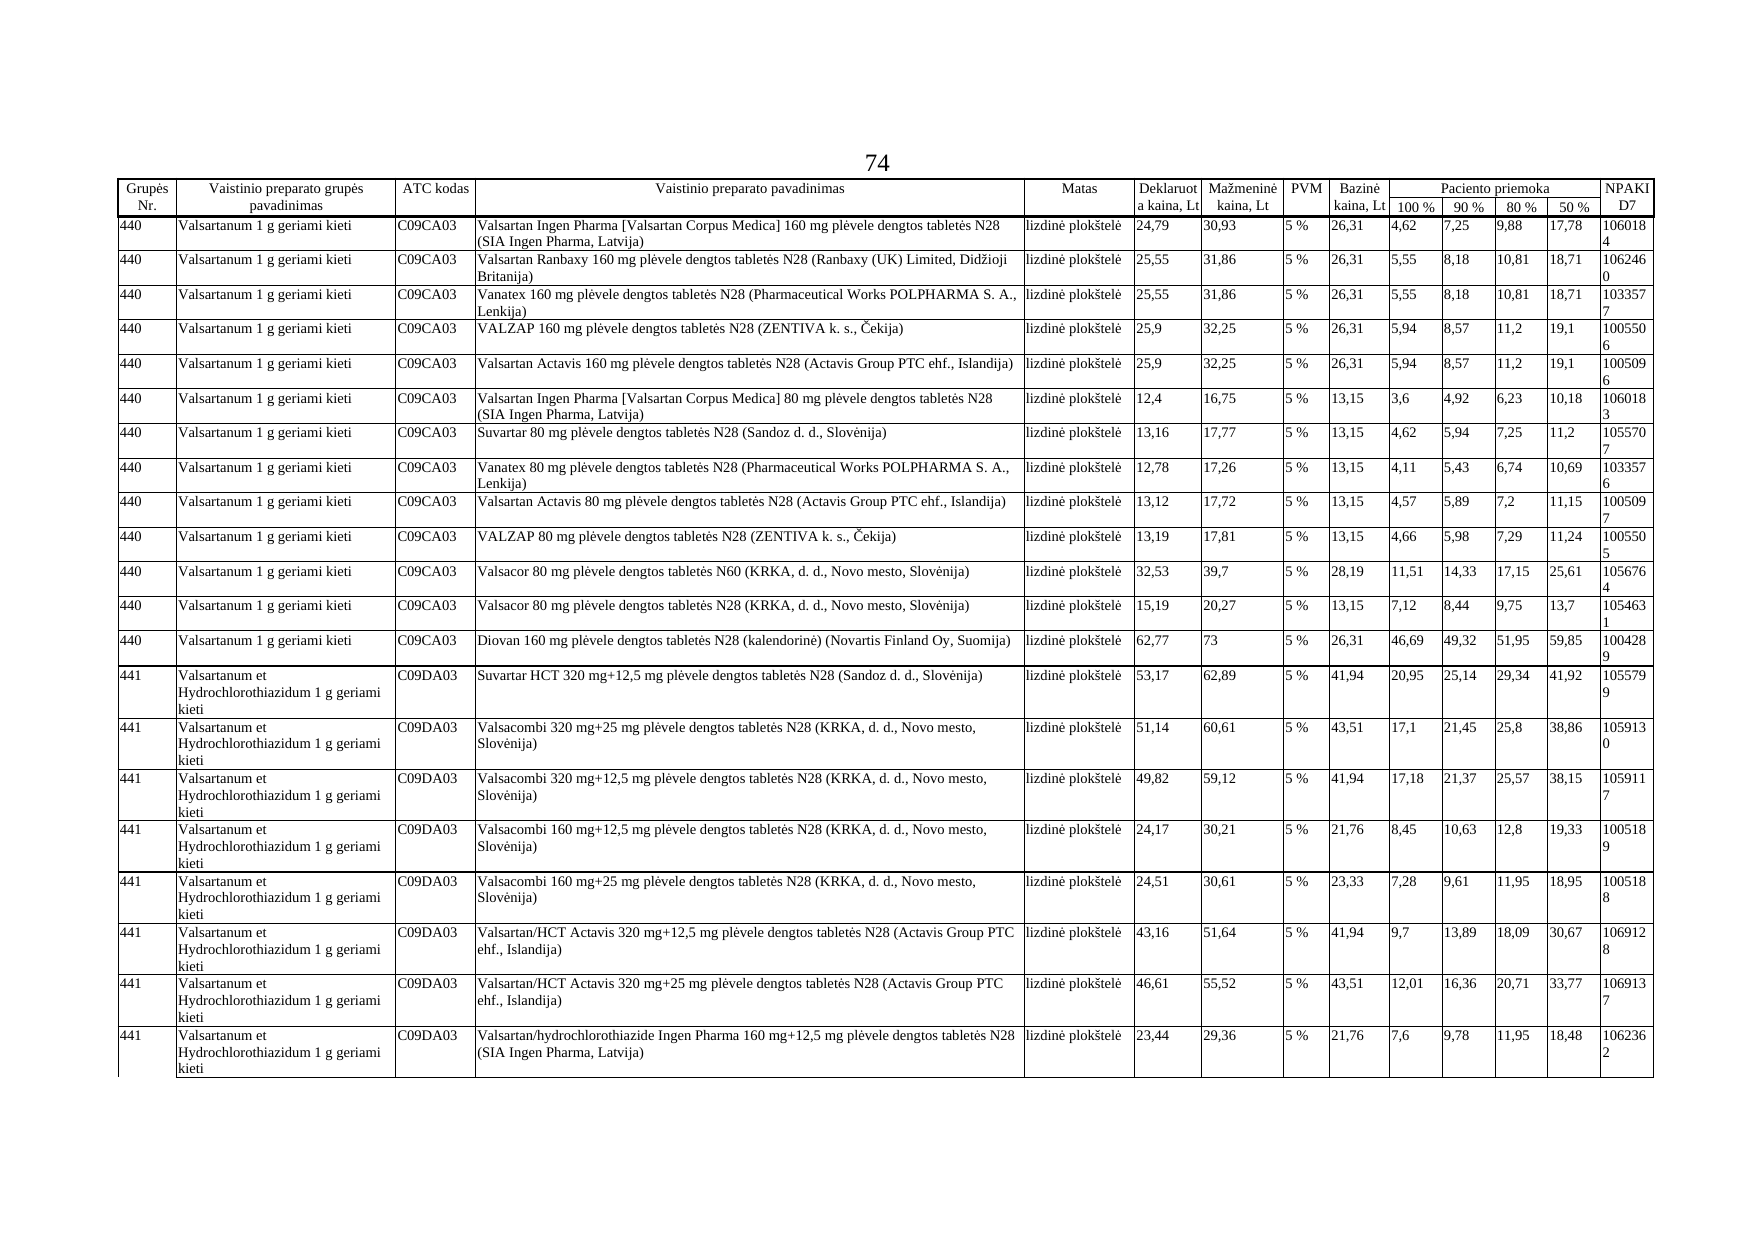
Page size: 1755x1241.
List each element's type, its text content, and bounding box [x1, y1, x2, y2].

table_cell 41,94 [1330, 667, 1389, 717]
table_cell 12,8 [1496, 821, 1547, 871]
table_header Vaistinio preparato pavadinimas [476, 180, 1024, 215]
table_cell 5,94 [1390, 355, 1442, 388]
table_cell 9,88 [1496, 218, 1547, 250]
table_cell 1055799 [1601, 667, 1653, 717]
table_cell 24,17 [1135, 821, 1201, 871]
table_cell VALZAP 80 mg plėvele dengtos tabletės N28 (ZENTIVA k. s., Čekija) [476, 528, 1024, 561]
table_cell 1054631 [1601, 597, 1653, 630]
table_cell 21,76 [1330, 821, 1389, 871]
table_cell 5 % [1284, 873, 1329, 923]
table_cell 12,4 [1135, 389, 1201, 423]
table_cell 13,15 [1330, 424, 1389, 457]
table_cell 13,15 [1330, 493, 1389, 527]
table_cell C09DA03 [396, 873, 475, 923]
table_cell Valsartanum 1 g geriami kieti [177, 320, 395, 354]
table_cell 1033577 [1601, 286, 1653, 319]
table_cell 1005097 [1601, 493, 1653, 527]
table_cell 38,86 [1548, 719, 1600, 769]
table_cell 13,15 [1330, 528, 1389, 561]
table_cell 440 [119, 528, 176, 561]
table_cell 10,69 [1548, 459, 1600, 492]
table_cell 17,81 [1202, 528, 1283, 561]
table_cell lizdinė plokštelė [1025, 719, 1134, 769]
table_cell 5,94 [1390, 320, 1442, 354]
table_cell lizdinė plokštelė [1025, 251, 1134, 284]
table_cell 25,8 [1496, 719, 1547, 769]
table_cell Valsartanum 1 g geriami kieti [177, 218, 395, 250]
table_cell 39,7 [1202, 562, 1283, 596]
table_cell 10,81 [1496, 286, 1547, 319]
table_cell 41,92 [1548, 667, 1600, 717]
table_cell 5 % [1284, 355, 1329, 388]
table_header Deklaruota kaina, Lt [1135, 180, 1201, 215]
table_cell 6,74 [1496, 459, 1547, 492]
table_cell Valsartan Ingen Pharma [Valsartan Corpus Medica] 80 mg plėvele dengtos tabletės N28 (SIA Ingen Pharma, Latvija) [476, 389, 1024, 423]
table_cell 18,48 [1548, 1027, 1600, 1077]
table_cell 43,16 [1135, 924, 1201, 974]
table_cell 8,57 [1443, 355, 1495, 388]
table_cell 9,61 [1443, 873, 1495, 923]
table_cell Valsartan Actavis 80 mg plėvele dengtos tabletės N28 (Actavis Group PTC ehf., Islandija) [476, 493, 1024, 527]
table_header Bazinė kaina, Lt [1330, 180, 1389, 215]
table_cell 441 [119, 1027, 176, 1077]
table_cell Valsartan/hydrochlorothiazide Ingen Pharma 160 mg+12,5 mg plėvele dengtos tabletės N28 (SIA Ingen Pharma, Latvija) [476, 1027, 1024, 1077]
table_cell 7,25 [1496, 424, 1547, 457]
table_cell 5 % [1284, 528, 1329, 561]
table_cell 26,31 [1330, 355, 1389, 388]
table_cell 59,85 [1548, 631, 1600, 665]
table_cell lizdinė plokštelė [1025, 597, 1134, 630]
table_cell 46,69 [1390, 631, 1442, 665]
table_cell 7,29 [1496, 528, 1547, 561]
table_cell 1059117 [1601, 770, 1653, 820]
table_cell 11,2 [1496, 355, 1547, 388]
table_cell lizdinė plokštelė [1025, 1027, 1134, 1077]
table_cell 440 [119, 631, 176, 665]
table_cell 49,82 [1135, 770, 1201, 820]
table_cell 13,19 [1135, 528, 1201, 561]
table_cell 7,28 [1390, 873, 1442, 923]
table_cell 8,57 [1443, 320, 1495, 354]
table_cell Valsartan Ranbaxy 160 mg plėvele dengtos tabletės N28 (Ranbaxy (UK) Limited, Didžioji Britanija) [476, 251, 1024, 284]
table_cell 8,18 [1443, 286, 1495, 319]
table_cell 19,1 [1548, 355, 1600, 388]
table_cell lizdinė plokštelė [1025, 924, 1134, 974]
table_cell Valsartan Actavis 160 mg plėvele dengtos tabletės N28 (Actavis Group PTC ehf., Islandija) [476, 355, 1024, 388]
table_cell Valsartanum 1 g geriami kieti [177, 251, 395, 284]
table_cell lizdinė plokštelė [1025, 286, 1134, 319]
table_cell 31,86 [1202, 251, 1283, 284]
table_cell 46,61 [1135, 975, 1201, 1026]
table_cell 13,15 [1330, 389, 1389, 423]
table_cell lizdinė plokštelė [1025, 770, 1134, 820]
table_cell 49,32 [1443, 631, 1495, 665]
table_cell 440 [119, 493, 176, 527]
table_cell 5 % [1284, 770, 1329, 820]
table_cell C09DA03 [396, 1027, 475, 1077]
table_cell 18,71 [1548, 251, 1600, 284]
table_cell 440 [119, 459, 176, 492]
table_cell C09CA03 [396, 597, 475, 630]
table_cell 59,12 [1202, 770, 1283, 820]
table_cell 13,7 [1548, 597, 1600, 630]
table_cell 440 [119, 218, 176, 250]
table_cell lizdinė plokštelė [1025, 528, 1134, 561]
table_cell 1062460 [1601, 251, 1653, 284]
table_cell 441 [119, 667, 176, 717]
table_cell 7,12 [1390, 597, 1442, 630]
table_cell Valsartanum et Hydrochlorothiazidum 1 g geriami kieti [177, 719, 395, 769]
table_cell Valsartanum 1 g geriami kieti [177, 528, 395, 561]
table_cell 4,62 [1390, 218, 1442, 250]
table_cell Valsartanum et Hydrochlorothiazidum 1 g geriami kieti [177, 924, 395, 974]
table_cell 51,95 [1496, 631, 1547, 665]
table_cell 441 [119, 821, 176, 871]
table_cell lizdinė plokštelė [1025, 320, 1134, 354]
table_header NPAKID7 [1601, 180, 1653, 215]
table_cell Suvartar 80 mg plėvele dengtos tabletės N28 (Sandoz d. d., Slovėnija) [476, 424, 1024, 457]
table_cell VALZAP 160 mg plėvele dengtos tabletės N28 (ZENTIVA k. s., Čekija) [476, 320, 1024, 354]
table_cell 5 % [1284, 562, 1329, 596]
table_cell lizdinė plokštelė [1025, 355, 1134, 388]
table_cell Vanatex 160 mg plėvele dengtos tabletės N28 (Pharmaceutical Works POLPHARMA S. A., Lenkija) [476, 286, 1024, 319]
table_cell 1004289 [1601, 631, 1653, 665]
table_cell C09CA03 [396, 562, 475, 596]
table_cell 441 [119, 924, 176, 974]
table_cell 25,9 [1135, 320, 1201, 354]
table_cell 31,86 [1202, 286, 1283, 319]
table_cell 32,53 [1135, 562, 1201, 596]
table_cell 9,75 [1496, 597, 1547, 630]
table_cell 73 [1202, 631, 1283, 665]
table_cell 1055707 [1601, 424, 1653, 457]
table_cell Valsartanum 1 g geriami kieti [177, 562, 395, 596]
table_cell 441 [119, 770, 176, 820]
table_cell 1060184 [1601, 218, 1653, 250]
table_cell 17,26 [1202, 459, 1283, 492]
table_cell 441 [119, 719, 176, 769]
table_cell 43,51 [1330, 975, 1389, 1026]
table_cell 4,57 [1390, 493, 1442, 527]
table_cell 13,12 [1135, 493, 1201, 527]
table_cell 1005189 [1601, 821, 1653, 871]
table_cell C09DA03 [396, 975, 475, 1026]
table_cell 17,18 [1390, 770, 1442, 820]
table_cell 440 [119, 320, 176, 354]
table_cell 19,1 [1548, 320, 1600, 354]
table_cell 62,89 [1202, 667, 1283, 717]
table_cell Valsartanum et Hydrochlorothiazidum 1 g geriami kieti [177, 975, 395, 1026]
table_cell 5 % [1284, 924, 1329, 974]
table_cell 440 [119, 355, 176, 388]
table_cell 53,17 [1135, 667, 1201, 717]
table_cell 25,55 [1135, 286, 1201, 319]
table_cell 440 [119, 389, 176, 423]
table_cell 9,7 [1390, 924, 1442, 974]
table_cell 7,6 [1390, 1027, 1442, 1077]
table_cell Valsartanum et Hydrochlorothiazidum 1 g geriami kieti [177, 821, 395, 871]
table_cell 17,15 [1496, 562, 1547, 596]
table_cell lizdinė plokštelė [1025, 493, 1134, 527]
table_cell 60,61 [1202, 719, 1283, 769]
table_cell 4,92 [1443, 389, 1495, 423]
table_cell Vanatex 80 mg plėvele dengtos tabletės N28 (Pharmaceutical Works POLPHARMA S. A., Lenkija) [476, 459, 1024, 492]
table_cell 4,11 [1390, 459, 1442, 492]
table_cell 3,6 [1390, 389, 1442, 423]
table_cell 30,67 [1548, 924, 1600, 974]
table_cell 18,09 [1496, 924, 1547, 974]
table_cell 24,51 [1135, 873, 1201, 923]
table_header Vaistinio preparato grupės pavadinimas [177, 180, 395, 215]
table_cell 62,77 [1135, 631, 1201, 665]
table_cell 1005188 [1601, 873, 1653, 923]
table_cell C09DA03 [396, 667, 475, 717]
table_cell 5,43 [1443, 459, 1495, 492]
table_cell 10,63 [1443, 821, 1495, 871]
table_cell 38,15 [1548, 770, 1600, 820]
table_cell 10,81 [1496, 251, 1547, 284]
table_cell Valsartanum 1 g geriami kieti [177, 424, 395, 457]
table_cell 16,75 [1202, 389, 1283, 423]
table_cell 5 % [1284, 251, 1329, 284]
table_cell lizdinė plokštelė [1025, 873, 1134, 923]
table_cell 33,77 [1548, 975, 1600, 1026]
table_cell Valsacombi 320 mg+12,5 mg plėvele dengtos tabletės N28 (KRKA, d. d., Novo mesto, Slovėnija) [476, 770, 1024, 820]
table_cell 11,95 [1496, 873, 1547, 923]
table_cell 5 % [1284, 975, 1329, 1026]
table_cell 26,31 [1330, 631, 1389, 665]
table_cell C09CA03 [396, 459, 475, 492]
table_cell 1005506 [1601, 320, 1653, 354]
table_cell 1069137 [1601, 975, 1653, 1026]
table_cell 18,95 [1548, 873, 1600, 923]
table_cell 11,24 [1548, 528, 1600, 561]
table_cell 12,78 [1135, 459, 1201, 492]
table_cell C09CA03 [396, 355, 475, 388]
table_cell C09CA03 [396, 528, 475, 561]
table_cell 5 % [1284, 459, 1329, 492]
table_cell 5 % [1284, 667, 1329, 717]
table_cell Valsartanum 1 g geriami kieti [177, 355, 395, 388]
table_cell 51,14 [1135, 719, 1201, 769]
table_cell 13,16 [1135, 424, 1201, 457]
table_cell Suvartar HCT 320 mg+12,5 mg plėvele dengtos tabletės N28 (Sandoz d. d., Slovėnija) [476, 667, 1024, 717]
table_cell 23,33 [1330, 873, 1389, 923]
table_header ATC kodas [396, 180, 475, 215]
table_cell Valsartan Ingen Pharma [Valsartan Corpus Medica] 160 mg plėvele dengtos tabletės N28 (SIA Ingen Pharma, Latvija) [476, 218, 1024, 250]
table_cell Valsacor 80 mg plėvele dengtos tabletės N28 (KRKA, d. d., Novo mesto, Slovėnija) [476, 597, 1024, 630]
table_cell 17,1 [1390, 719, 1442, 769]
table_cell lizdinė plokštelė [1025, 459, 1134, 492]
table_cell 20,71 [1496, 975, 1547, 1026]
table_cell 5 % [1284, 389, 1329, 423]
table_cell Valsartanum 1 g geriami kieti [177, 389, 395, 423]
table_cell C09CA03 [396, 218, 475, 250]
table_cell C09CA03 [396, 286, 475, 319]
table_header Mažmeninė kaina, Lt [1202, 180, 1283, 215]
table_cell lizdinė plokštelė [1025, 389, 1134, 423]
table_cell 11,2 [1496, 320, 1547, 354]
table_cell lizdinė plokštelė [1025, 562, 1134, 596]
table_cell Valsacombi 320 mg+25 mg plėvele dengtos tabletės N28 (KRKA, d. d., Novo mesto, Slovėnija) [476, 719, 1024, 769]
table_header Grupės Nr. [119, 180, 176, 215]
table_cell 5 % [1284, 597, 1329, 630]
table_cell 4,66 [1390, 528, 1442, 561]
table_cell 80 % [1496, 198, 1547, 215]
table_cell Valsartanum 1 g geriami kieti [177, 631, 395, 665]
table_cell 1069128 [1601, 924, 1653, 974]
table_cell 4,62 [1390, 424, 1442, 457]
table_cell 11,2 [1548, 424, 1600, 457]
table_cell 12,01 [1390, 975, 1442, 1026]
table_cell Diovan 160 mg plėvele dengtos tabletės N28 (kalendorinė) (Novartis Finland Oy, Suomija) [476, 631, 1024, 665]
table_cell C09DA03 [396, 719, 475, 769]
table_cell 29,34 [1496, 667, 1547, 717]
table_cell 17,78 [1548, 218, 1600, 250]
table_cell Valsartanum 1 g geriami kieti [177, 459, 395, 492]
table_cell Valsartan/HCT Actavis 320 mg+25 mg plėvele dengtos tabletės N28 (Actavis Group PTC ehf., Islandija) [476, 975, 1024, 1026]
table_cell 30,61 [1202, 873, 1283, 923]
table_cell 9,78 [1443, 1027, 1495, 1077]
table_cell 5 % [1284, 493, 1329, 527]
table_cell 51,64 [1202, 924, 1283, 974]
table_cell 6,23 [1496, 389, 1547, 423]
table_cell 13,15 [1330, 459, 1389, 492]
table_cell Valsartanum et Hydrochlorothiazidum 1 g geriami kieti [177, 770, 395, 820]
table_cell C09CA03 [396, 631, 475, 665]
table_cell 7,25 [1443, 218, 1495, 250]
table_cell Valsartan/HCT Actavis 320 mg+12,5 mg plėvele dengtos tabletės N28 (Actavis Group PTC ehf., Islandija) [476, 924, 1024, 974]
table_cell 41,94 [1330, 770, 1389, 820]
table_cell 440 [119, 251, 176, 284]
table_cell 30,21 [1202, 821, 1283, 871]
table_cell 1033576 [1601, 459, 1653, 492]
table_cell 5,89 [1443, 493, 1495, 527]
table_cell 50 % [1548, 198, 1600, 215]
table_cell Valsartanum 1 g geriami kieti [177, 597, 395, 630]
table_cell C09DA03 [396, 821, 475, 871]
table_cell 7,2 [1496, 493, 1547, 527]
table_cell C09CA03 [396, 424, 475, 457]
table_cell 5,55 [1390, 286, 1442, 319]
table_cell 29,36 [1202, 1027, 1283, 1077]
table_cell Valsacombi 160 mg+25 mg plėvele dengtos tabletės N28 (KRKA, d. d., Novo mesto, Slovėnija) [476, 873, 1024, 923]
table_cell lizdinė plokštelė [1025, 975, 1134, 1026]
table_cell 5 % [1284, 631, 1329, 665]
table_cell Valsacombi 160 mg+12,5 mg plėvele dengtos tabletės N28 (KRKA, d. d., Novo mesto, Slovėnija) [476, 821, 1024, 871]
table_cell 26,31 [1330, 251, 1389, 284]
table_cell 441 [119, 873, 176, 923]
table_cell 25,61 [1548, 562, 1600, 596]
table_cell Valsartanum 1 g geriami kieti [177, 493, 395, 527]
table_cell 5 % [1284, 719, 1329, 769]
table_cell 26,31 [1330, 320, 1389, 354]
table_cell lizdinė plokštelė [1025, 667, 1134, 717]
table_cell 5,98 [1443, 528, 1495, 561]
table_cell 20,95 [1390, 667, 1442, 717]
table_cell 41,94 [1330, 924, 1389, 974]
table_cell 11,15 [1548, 493, 1600, 527]
table_cell 440 [119, 597, 176, 630]
table_cell 1005505 [1601, 528, 1653, 561]
table_cell 26,31 [1330, 218, 1389, 250]
table_cell C09CA03 [396, 493, 475, 527]
table_cell 5 % [1284, 424, 1329, 457]
table_cell 15,19 [1135, 597, 1201, 630]
table_cell 11,51 [1390, 562, 1442, 596]
table_cell Valsartanum et Hydrochlorothiazidum 1 g geriami kieti [177, 873, 395, 923]
table_cell 440 [119, 562, 176, 596]
table_cell lizdinė plokštelė [1025, 631, 1134, 665]
table_cell lizdinė plokštelė [1025, 424, 1134, 457]
table_cell 8,18 [1443, 251, 1495, 284]
table_cell 25,9 [1135, 355, 1201, 388]
table_cell 5 % [1284, 286, 1329, 319]
table_cell lizdinė plokštelė [1025, 218, 1134, 250]
table_cell 32,25 [1202, 355, 1283, 388]
table_cell 1060183 [1601, 389, 1653, 423]
table_cell 23,44 [1135, 1027, 1201, 1077]
table_cell 25,55 [1135, 251, 1201, 284]
table_header PVM [1284, 180, 1329, 215]
table_cell 8,44 [1443, 597, 1495, 630]
table_cell 25,14 [1443, 667, 1495, 717]
table_cell 10,18 [1548, 389, 1600, 423]
table_cell 28,19 [1330, 562, 1389, 596]
table_cell 1056764 [1601, 562, 1653, 596]
table_cell 20,27 [1202, 597, 1283, 630]
table_cell 5 % [1284, 821, 1329, 871]
table_cell C09CA03 [396, 251, 475, 284]
table_cell 13,89 [1443, 924, 1495, 974]
table_cell 1059130 [1601, 719, 1653, 769]
table_cell 5 % [1284, 1027, 1329, 1077]
table_cell lizdinė plokštelė [1025, 821, 1134, 871]
table_cell 21,76 [1330, 1027, 1389, 1077]
table_cell 5 % [1284, 320, 1329, 354]
table_cell 24,79 [1135, 218, 1201, 250]
table_cell 32,25 [1202, 320, 1283, 354]
table_cell C09CA03 [396, 389, 475, 423]
table_cell 55,52 [1202, 975, 1283, 1026]
table_cell 8,45 [1390, 821, 1442, 871]
table_cell 5,94 [1443, 424, 1495, 457]
table_cell 1005096 [1601, 355, 1653, 388]
table_cell 5 % [1284, 218, 1329, 250]
table_cell 100 % [1390, 198, 1442, 215]
table_cell 11,95 [1496, 1027, 1547, 1077]
table_cell 441 [119, 975, 176, 1026]
table_cell 14,33 [1443, 562, 1495, 596]
table_cell 18,71 [1548, 286, 1600, 319]
table_cell 43,51 [1330, 719, 1389, 769]
table_cell 17,72 [1202, 493, 1283, 527]
table_header Matas [1025, 180, 1134, 215]
table_cell C09CA03 [396, 320, 475, 354]
table_cell 90 % [1443, 198, 1495, 215]
table_cell 1062362 [1601, 1027, 1653, 1077]
table_cell Valsacor 80 mg plėvele dengtos tabletės N60 (KRKA, d. d., Novo mesto, Slovėnija) [476, 562, 1024, 596]
table_cell 21,37 [1443, 770, 1495, 820]
table_cell Valsartanum et Hydrochlorothiazidum 1 g geriami kieti [177, 1027, 395, 1077]
table_cell 17,77 [1202, 424, 1283, 457]
table_cell C09DA03 [396, 924, 475, 974]
table_cell 16,36 [1443, 975, 1495, 1026]
table_cell 13,15 [1330, 597, 1389, 630]
table_header Paciento priemoka [1390, 180, 1600, 197]
table_cell 19,33 [1548, 821, 1600, 871]
table_cell 26,31 [1330, 286, 1389, 319]
table_cell 25,57 [1496, 770, 1547, 820]
table_cell Valsartanum 1 g geriami kieti [177, 286, 395, 319]
table_cell 440 [119, 286, 176, 319]
table_cell 440 [119, 424, 176, 457]
table_cell 5,55 [1390, 251, 1442, 284]
table_cell Valsartanum et Hydrochlorothiazidum 1 g geriami kieti [177, 667, 395, 717]
table_cell C09DA03 [396, 770, 475, 820]
table_cell 21,45 [1443, 719, 1495, 769]
table_cell 30,93 [1202, 218, 1283, 250]
